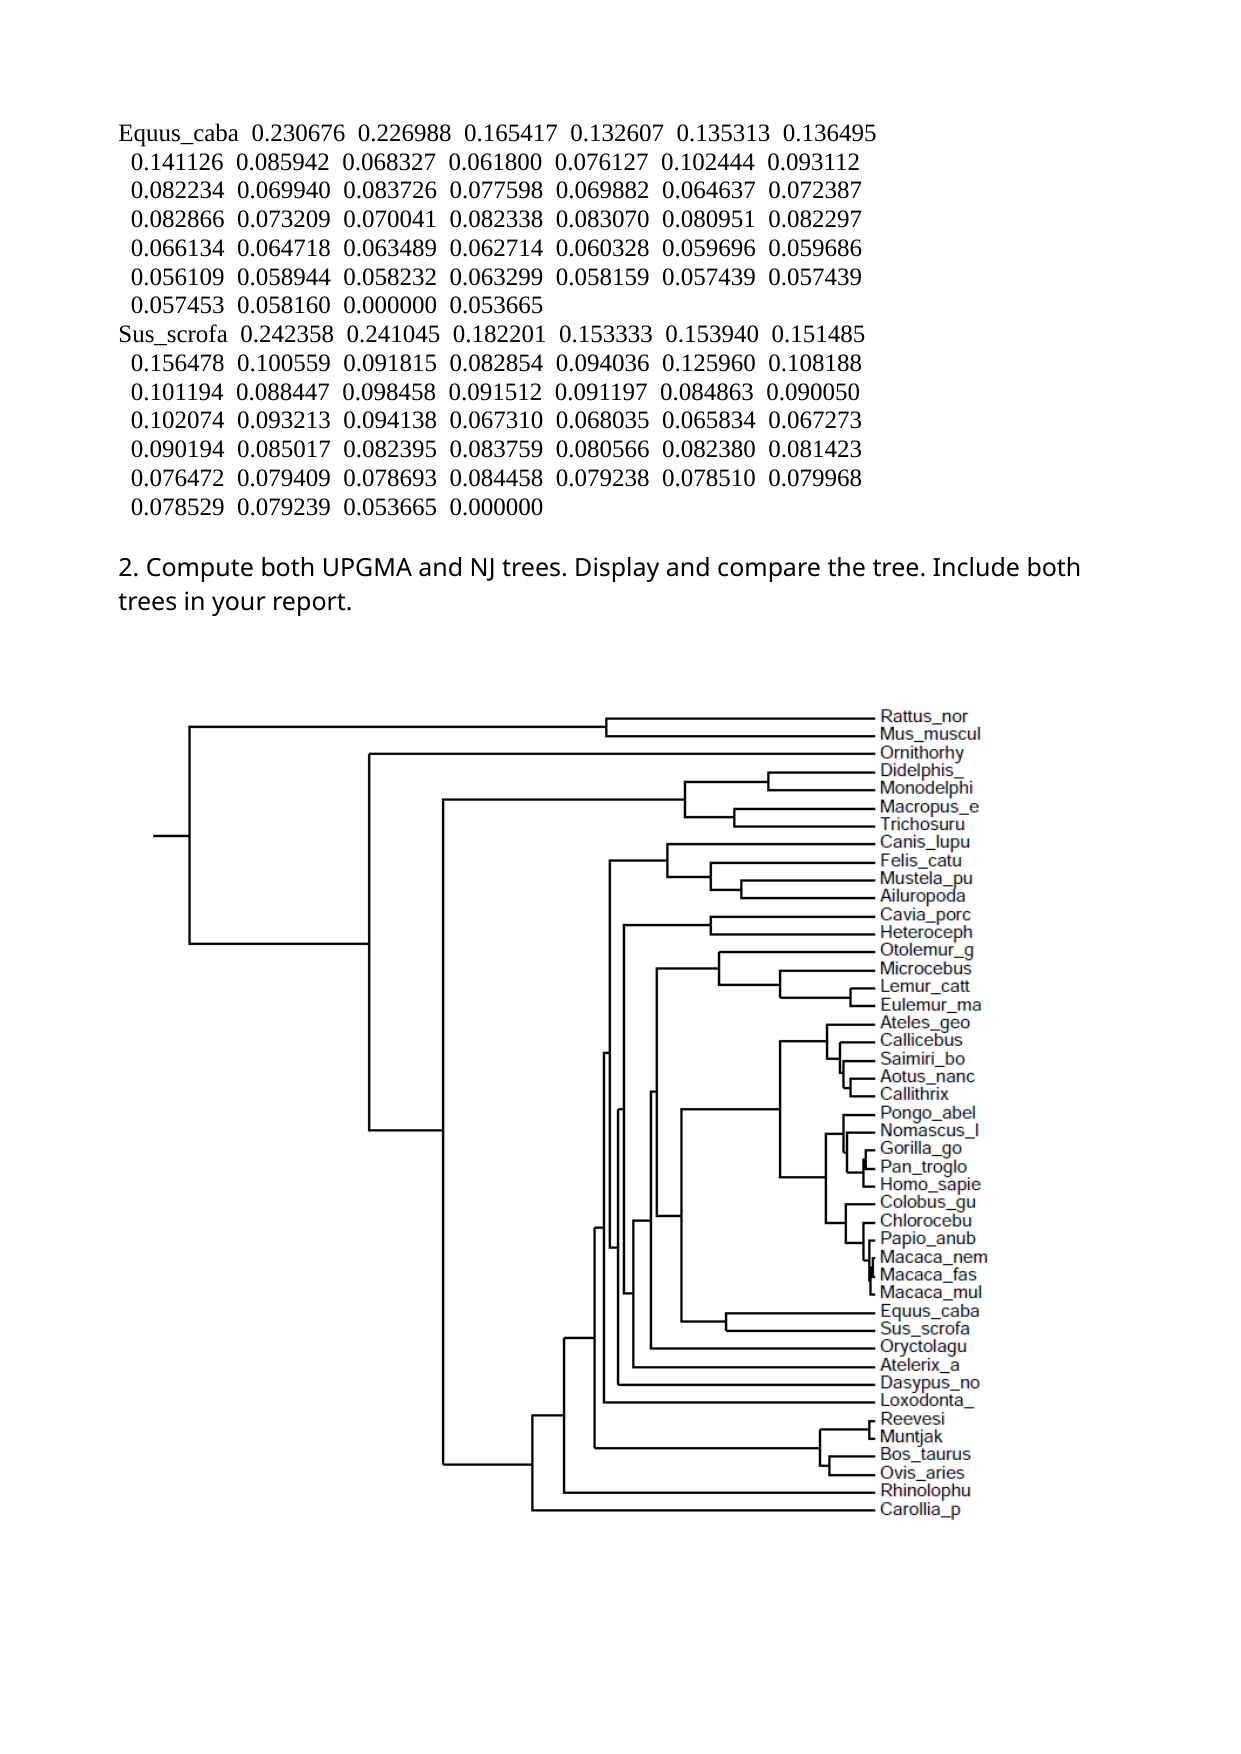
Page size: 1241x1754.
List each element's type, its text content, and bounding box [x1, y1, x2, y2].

text 0.156478 0.100559 0.091815 0.082854 0.094036 0.125960 0.108188 [118, 348, 1122, 377]
text 0.090194 0.085017 0.082395 0.083759 0.080566 0.082380 0.081423 [118, 434, 1122, 463]
text 0.057453 0.058160 0.000000 0.053665 [118, 291, 1122, 319]
text 0.066134 0.064718 0.063489 0.062714 0.060328 0.059696 0.059686 [118, 233, 1122, 262]
text 0.076472 0.079409 0.078693 0.084458 0.079238 0.078510 0.079968 [118, 463, 1122, 492]
text 0.141126 0.085942 0.068327 0.061800 0.076127 0.102444 0.093112 [118, 147, 1122, 176]
text 0.102074 0.093213 0.094138 0.067310 0.068035 0.065834 0.067273 [118, 406, 1122, 434]
text Equus_caba 0.230676 0.226988 0.165417 0.132607 0.135313 0.136495 [118, 118, 1122, 147]
text 2. Compute both UPGMA and NJ trees. Display and compare the tree. Include both trees in your report. [118, 549, 1122, 617]
text Sus_scrofa 0.242358 0.241045 0.182201 0.153333 0.153940 0.151485 [118, 319, 1122, 348]
text 0.056109 0.058944 0.058232 0.063299 0.058159 0.057439 0.057439 [118, 262, 1122, 291]
text 0.082234 0.069940 0.083726 0.077598 0.069882 0.064637 0.072387 [118, 176, 1122, 204]
text 0.101194 0.088447 0.098458 0.091512 0.091197 0.084863 0.090050 [118, 377, 1122, 406]
text 0.078529 0.079239 0.053665 0.000000 [118, 492, 1122, 521]
text 0.082866 0.073209 0.070041 0.082338 0.083070 0.080951 0.082297 [118, 204, 1122, 233]
picture [118, 646, 1123, 1582]
